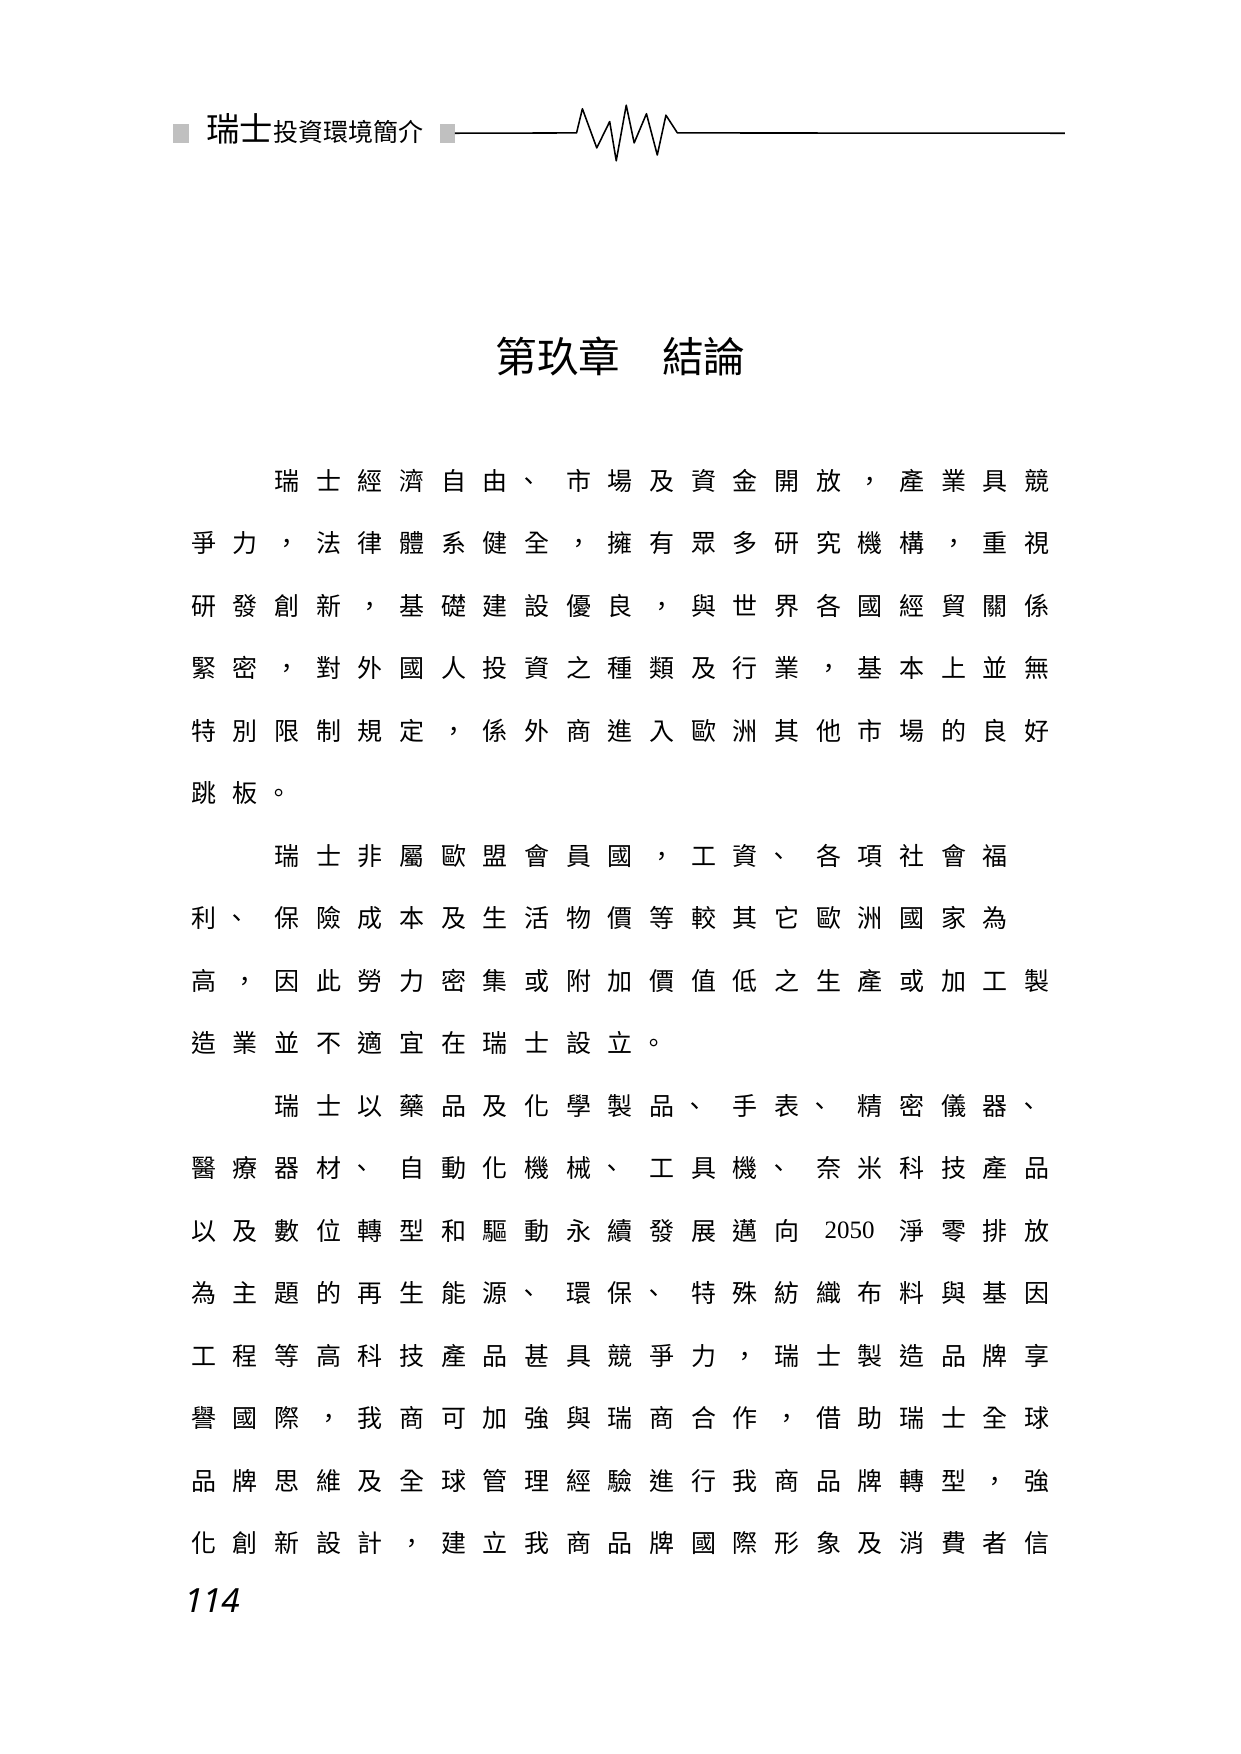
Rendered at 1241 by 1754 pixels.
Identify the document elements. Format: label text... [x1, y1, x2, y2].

text 瑞士非屬歐盟會員國，工資、各項社會福利、保險成本及生活物價等較其它歐洲國家為高，因此勞力密集或附加價值低之生產或加工製造業並不適宜在瑞士設立。 [183, 813, 1058, 1063]
text 瑞士經濟自由、市場及資金開放，產業具競爭力，法律體系健全，擁有眾多研究機構，重視研發創新，基礎建設優良，與世界各國經貿關係緊密，對外國人投資之種類及行業，基本上並無特別限制規定，係外商進入歐洲其他市場的良好跳板。 [183, 438, 1058, 813]
text 瑞士以藥品及化學製品、手表、精密儀器、醫療器材、自動化機械、工具機、奈米科技產品以及數位轉型和驅動永續發展邁向2050淨零排放為主題的再生能源、環保、特殊紡織布料與基因工程等高科技產品甚具競爭力，瑞士製造品牌享譽國際，我商可加強與瑞商合作，借助瑞士全球品牌思維及全球管理經驗進行我商品牌轉型，強化創新設計，建立我商品牌國際形象及消費者信 [183, 1063, 1058, 1563]
text 第玖章 結論 [183, 313, 1058, 375]
